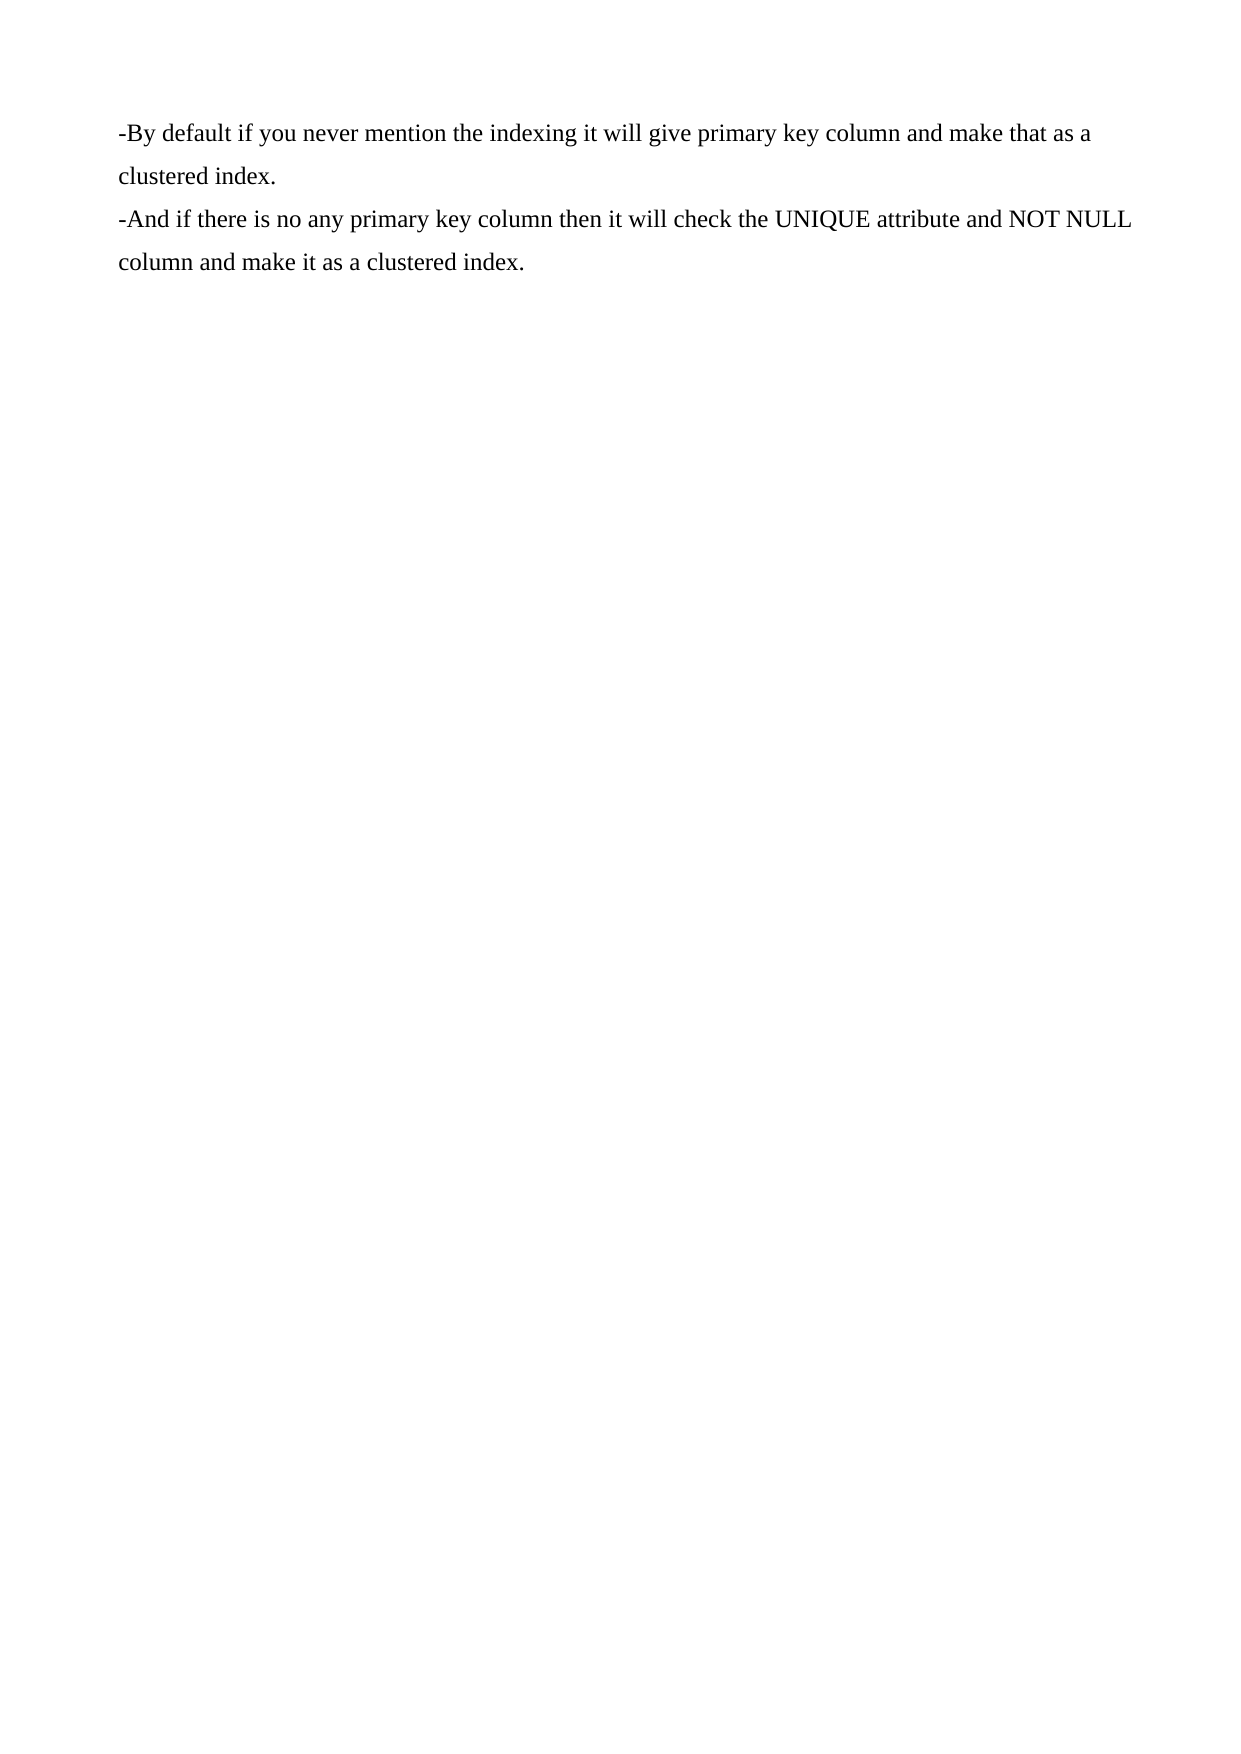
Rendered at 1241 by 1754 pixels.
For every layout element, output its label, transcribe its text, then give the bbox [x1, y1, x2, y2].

text -And if there is no any primary key column then it will check the UNIQUE attribute and NOT NULL column and make it as a clustered index. [118, 204, 1134, 276]
text -By default if you never mention the indexing it will give primary key column and make that as a clustered index. [118, 118, 1134, 190]
